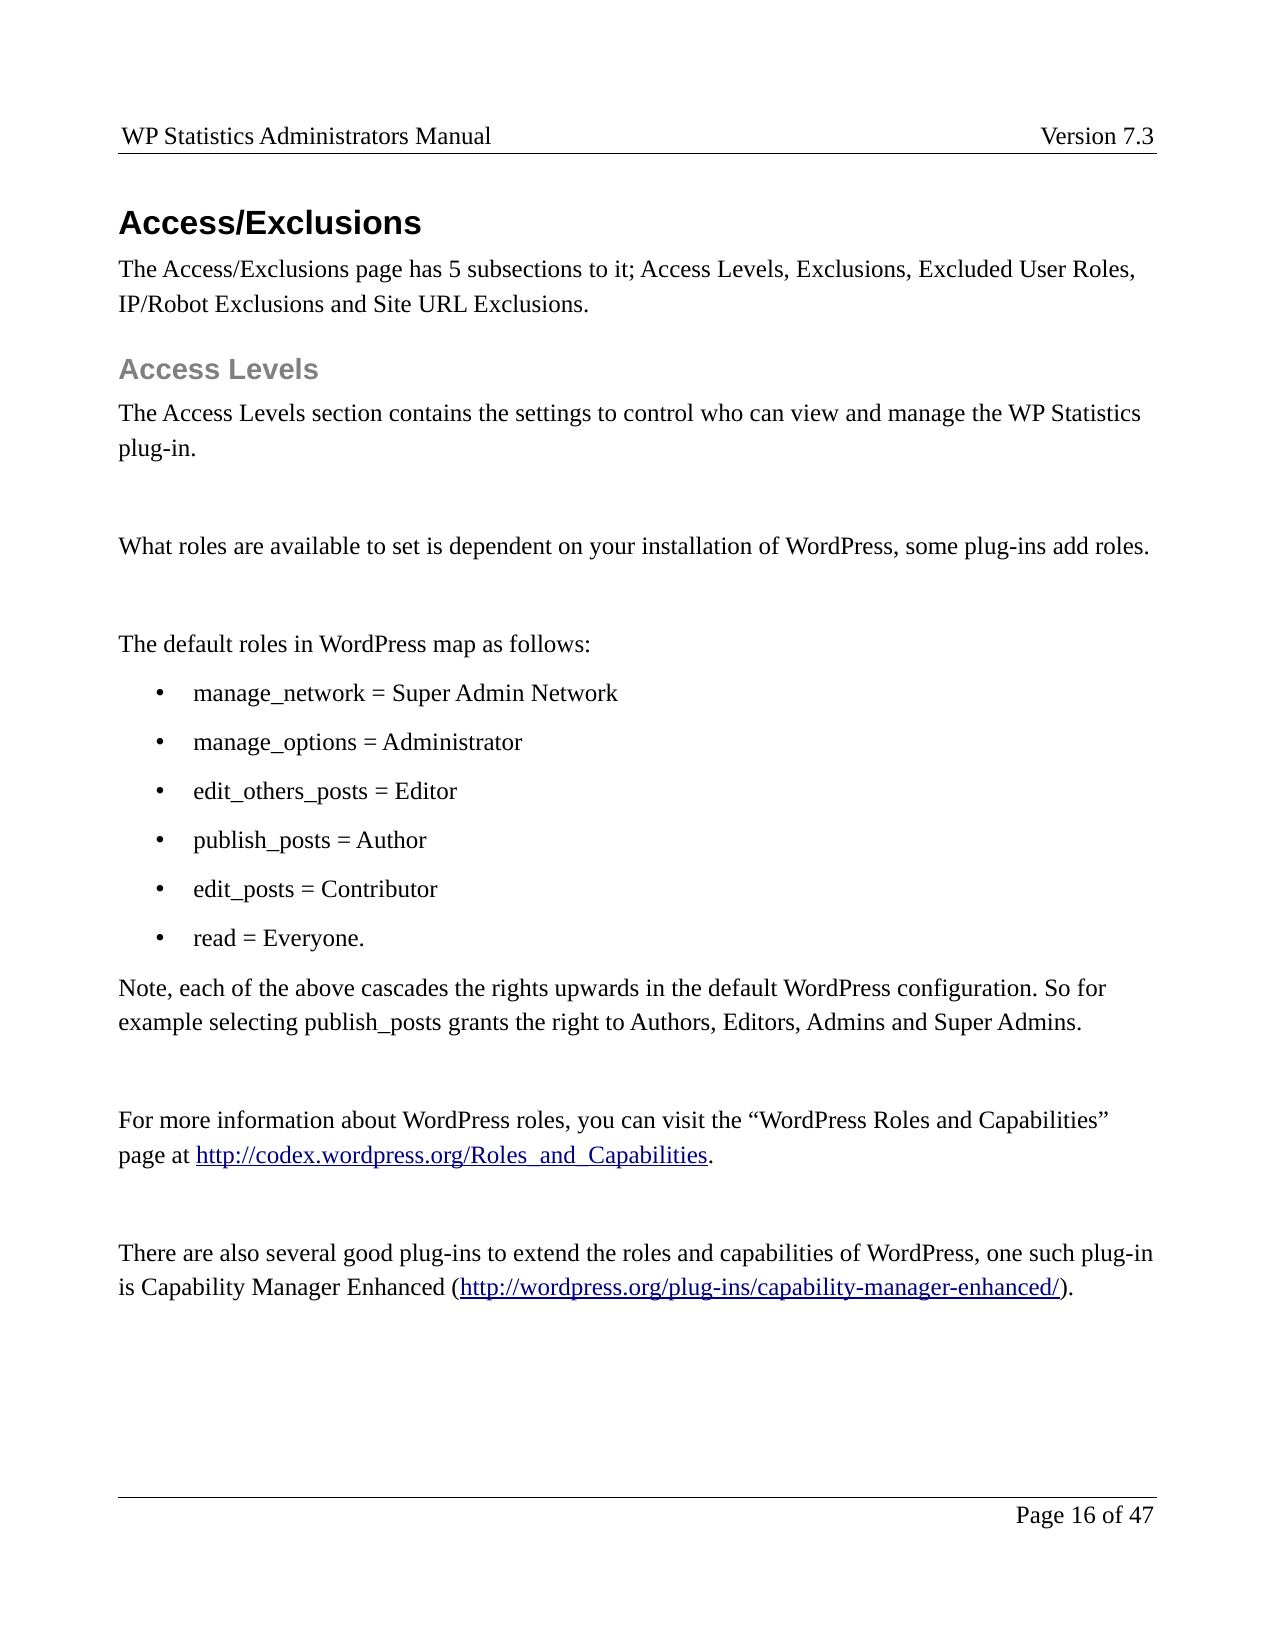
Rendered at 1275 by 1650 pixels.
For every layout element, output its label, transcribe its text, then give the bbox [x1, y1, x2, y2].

subtitle Access/Exclusions [118, 203, 1157, 242]
list edit_posts = Contributor [156, 874, 1157, 903]
list manage_options = Administrator [156, 727, 1157, 756]
text Note, each of the above cascades the rights upwards in the default WordPress configuration. So for example selecting publish_posts grants the right to Authors, Editors, Admins and Super Admins. [118, 973, 1157, 1036]
text What roles are available to set is dependent on your installation of WordPress, some plug-ins add roles. [118, 531, 1157, 560]
list edit_others_posts = Editor [156, 776, 1157, 805]
text For more information about WordPress roles, you can visit the “WordPress Roles and Capabilities” page at http://codex.wordpress.org/Roles_and_Capabilities. [118, 1105, 1157, 1168]
list read = Everyone. [156, 923, 1157, 952]
list publish_posts = Author [156, 825, 1157, 854]
list manage_network = Super Admin Network [156, 678, 1157, 707]
text There are also several good plug-ins to extend the roles and capabilities of WordPress, one such plug-in is Capability Manager Enhanced (http://wordpress.org/plug-ins/capability-manager-enhanced/). [118, 1238, 1157, 1301]
text The Access/Exclusions page has 5 subsections to it; Access Levels, Exclusions, Excluded User Roles, IP/Robot Exclusions and Site URL Exclusions. [118, 254, 1157, 317]
text The Access Levels section contains the settings to control who can view and manage the WP Statistics plug-in. [118, 398, 1157, 462]
text The default roles in WordPress map as follows: [118, 629, 1157, 658]
subtitle Access Levels [118, 352, 1157, 386]
